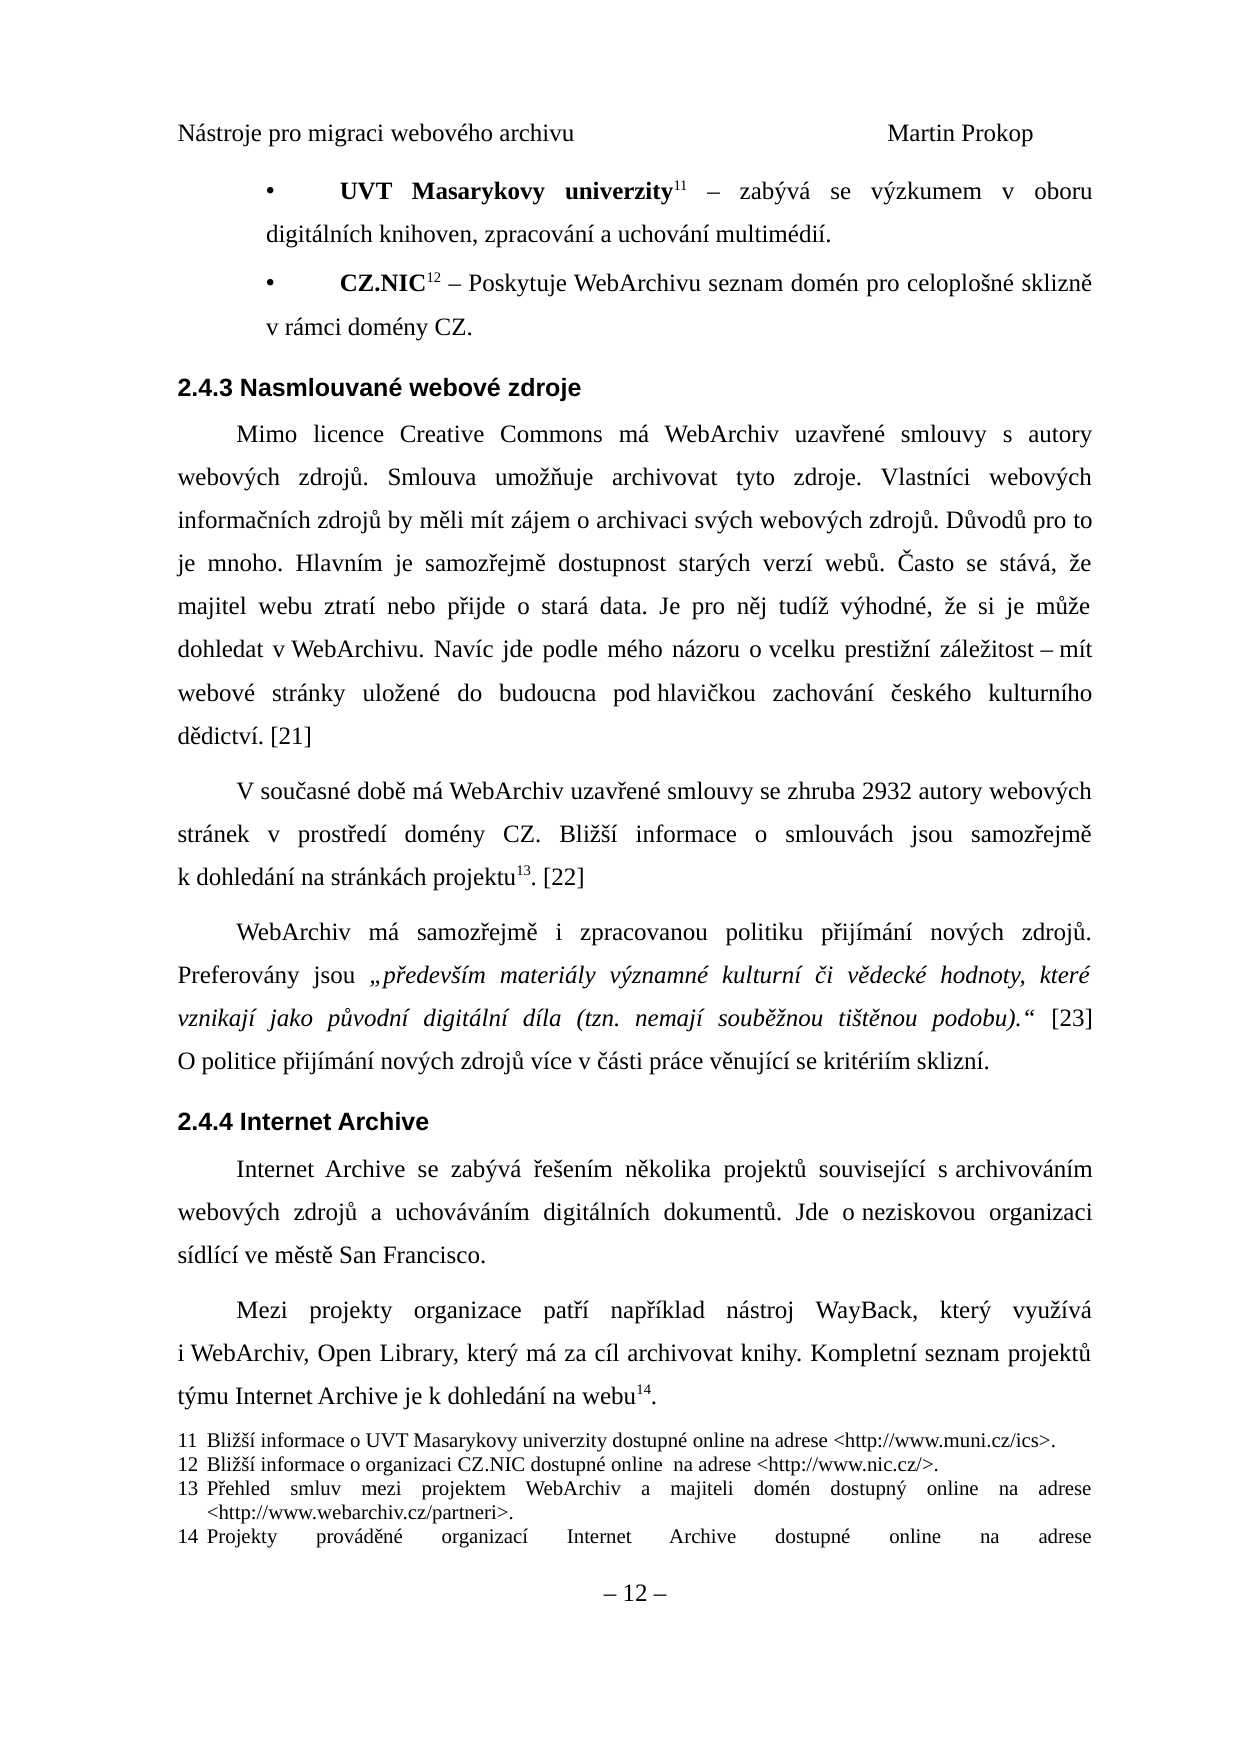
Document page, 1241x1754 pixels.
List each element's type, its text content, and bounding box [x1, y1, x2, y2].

text Projekty prováděné organizací Internet Archive dostupné online na adrese [177, 1524, 1093, 1548]
text V současné době má WebArchiv uzavřené smlouvy se zhruba 2932 autory webových stránek v prostředí domény CZ. Bližší informace o smlouvách jsou samozřejmě k dohledání na stránkách projektu. [22] [177, 776, 1093, 891]
text Mezi projekty organizace patří například nástroj WayBack, který využívá i WebArchiv, Open Library, který má za cíl archivovat knihy. Kompletní seznam projektů týmu Internet Archive je k dohledání na webu. [177, 1295, 1093, 1410]
subtitle 2.4.4 Internet Archive [177, 1107, 1093, 1136]
list CZ.NIC – Poskytuje WebArchivu seznam domén pro celoplošné sklizně v rámci domény CZ. [266, 268, 1093, 340]
text WebArchiv má samozřejmě i zpracovanou politiku přijímání nových zdrojů. Preferovány jsou „především materiály významné kulturní či vědecké hodnoty, které vznikají jako původní digitální díla (tzn. nemají souběžnou tištěnou podobu).“ [23] O politice přijímání nových zdrojů více v části práce věnující se kritériím sklizní. [177, 917, 1093, 1075]
text Mimo licence Creative Commons má WebArchiv uzavřené smlouvy s autory webových zdrojů. Smlouva umožňuje archivovat tyto zdroje. Vlastníci webových informačních zdrojů by měli mít zájem o archivaci svých webových zdrojů. Důvodů pro to je mnoho. Hlavním je samozřejmě dostupnost starých verzí webů. Často se stává, že majitel webu ztratí nebo přijde o stará data. Je pro něj tudíž výhodné, že si je může dohledat v WebArchivu. Navíc jde podle mého názoru o vcelku prestižní záležitost – mít webové stránky uložené do budoucna pod hlavičkou zachování českého kulturního dědictví. [21] [177, 419, 1093, 749]
list Bližší informace o organizaci CZ.NIC dostupné online na adrese <http://www.nic.cz/>. [177, 1452, 1093, 1476]
list UVT Masarykovy univerzity – zabývá se výzkumem v oboru digitálních knihoven, zpracování a uchování multimédií. [266, 176, 1093, 248]
subtitle 2.4.3 Nasmlouvané webové zdroje [177, 372, 1093, 401]
text Přehled smluv mezi projektem WebArchiv a majiteli domén dostupný online na adrese <http://www.webarchiv.cz/partneri>. [177, 1476, 1093, 1524]
text Internet Archive se zabývá řešením několika projektů související s archivováním webových zdrojů a uchováváním digitálních dokumentů. Jde o neziskovou organizaci sídlící ve městě San Francisco. [177, 1154, 1093, 1269]
list Bližší informace o UVT Masarykovy univerzity dostupné online na adrese <http://www.muni.cz/ics>. [177, 1428, 1093, 1452]
